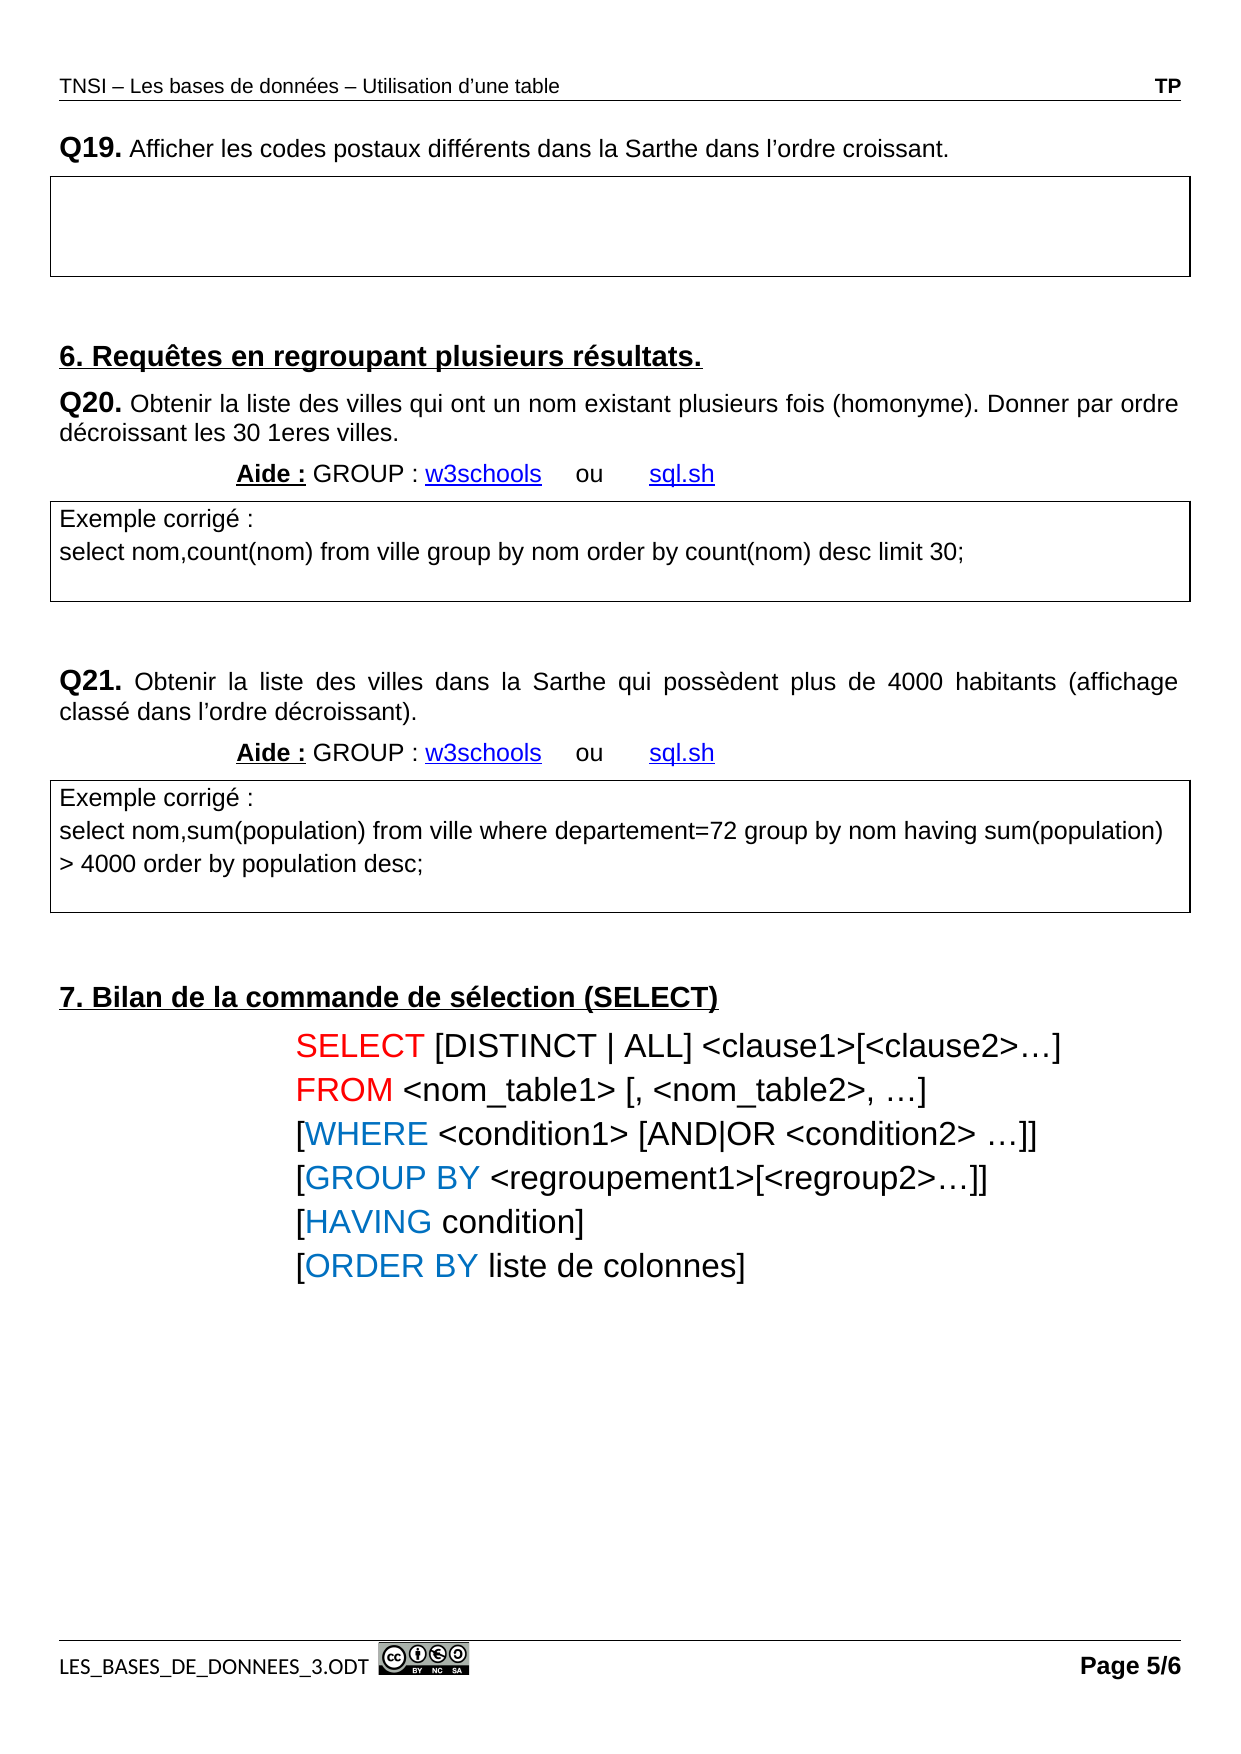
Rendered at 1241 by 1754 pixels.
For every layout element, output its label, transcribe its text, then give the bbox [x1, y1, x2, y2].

text [ORDER BY liste de colonnes] [295, 1246, 1181, 1285]
text [WHERE <condition1> [AND|OR <condition2> …]] [295, 1114, 1181, 1152]
text Aide : GROUP : w3schools ou sql.sh [236, 738, 1181, 767]
list Bilan de la commande de sélection (SELECT) [59, 979, 1181, 1013]
text Q19. Afficher les codes postaux différents dans la Sarthe dans l’ordre croissant. [59, 130, 1181, 163]
text Exemple corrigé : [51, 781, 1189, 811]
text FROM <nom_table1> [, <nom_table2>, …] [295, 1070, 1181, 1108]
text [HAVING condition] [295, 1202, 1181, 1241]
text Q21. Obtenir la liste des villes dans la Sarthe qui possèdent plus de 4000 habitants (affichage classé dans l’ordre décroissant). [59, 663, 1181, 726]
text select nom,sum(population) from ville where departement=72 group by nom having sum(population) > 4000 order by population desc; [51, 812, 1189, 877]
text Exemple corrigé : [51, 502, 1189, 532]
text Q20. Obtenir la liste des villes qui ont un nom existant plusieurs fois (homonyme). Donner par ordre décroissant les 30 1eres villes. [59, 384, 1181, 447]
text select nom,count(nom) from ville group by nom order by count(nom) desc limit 30; [51, 534, 1189, 566]
text Aide : GROUP : w3schools ou sql.sh [236, 459, 1181, 488]
text [GROUP BY <regroupement1>[<regroup2>…]] [295, 1158, 1181, 1197]
list Requêtes en regroupant plusieurs résultats. [59, 338, 1181, 372]
picture [378, 1642, 470, 1675]
text SELECT [DISTINCT | ALL] <clause1>[<clause2>…] [295, 1026, 1181, 1064]
